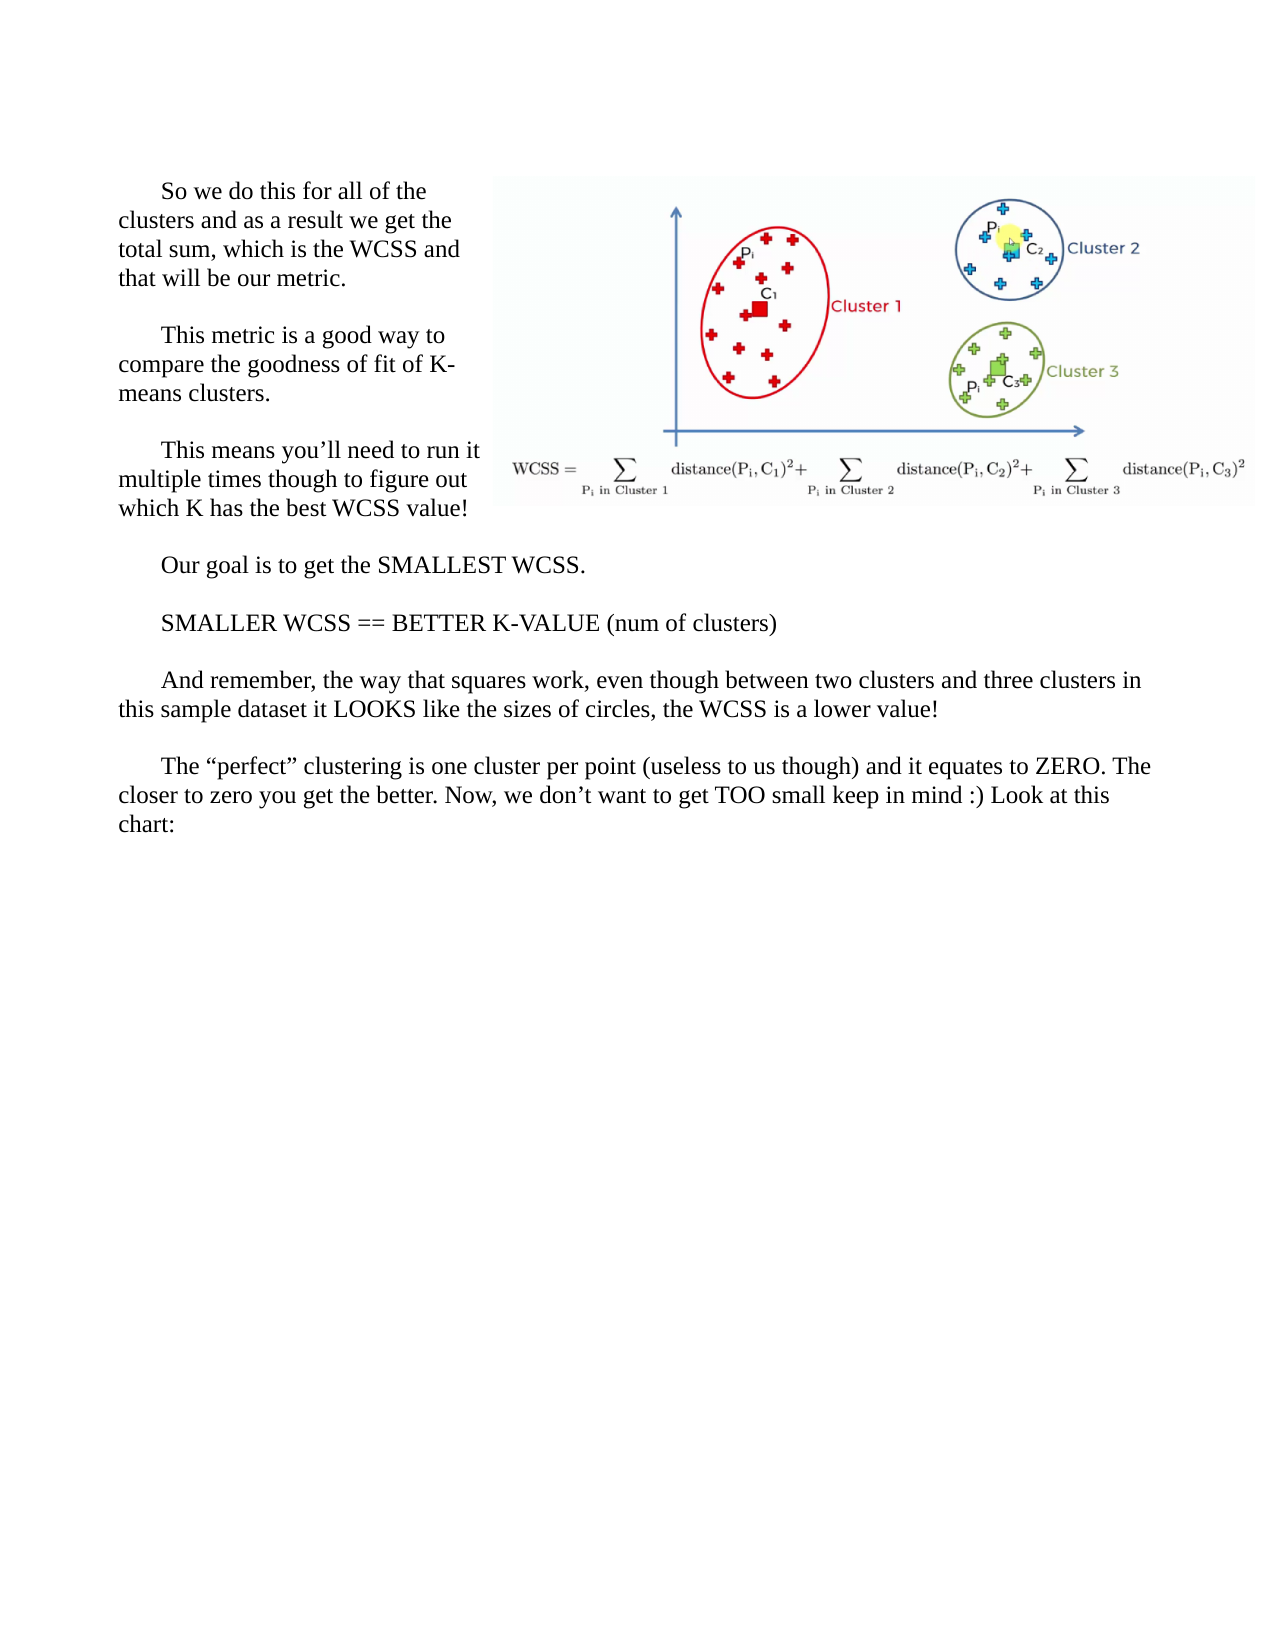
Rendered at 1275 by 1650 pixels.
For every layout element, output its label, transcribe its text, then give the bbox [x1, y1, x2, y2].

text And remember, the way that squares work, even though between two clusters and three clusters in this sample dataset it LOOKS like the sizes of circles, the WCSS is a lower value! [118, 665, 1157, 723]
text This metric is a good way to compare the goodness of fit of K-means clusters. [118, 320, 492, 406]
text So we do this for all of the clusters and as a result we get the total sum, which is the WCSS and that will be our metric. [118, 176, 492, 291]
text Our goal is to get the SMALLEST WCSS. [118, 550, 1157, 579]
text This means you’ll need to run it multiple times though to figure out which K has the best WCSS value! [118, 435, 1157, 521]
text The “perfect” clustering is one cluster per point (useless to us though) and it equates to ZERO. The closer to zero you get the better. Now, we don’t want to get TOO small keep in mind :) Look at this chart: [118, 751, 1157, 838]
text SMALLER WCSS == BETTER K-VALUE (num of clusters) [118, 608, 1157, 636]
picture [492, 176, 1255, 506]
